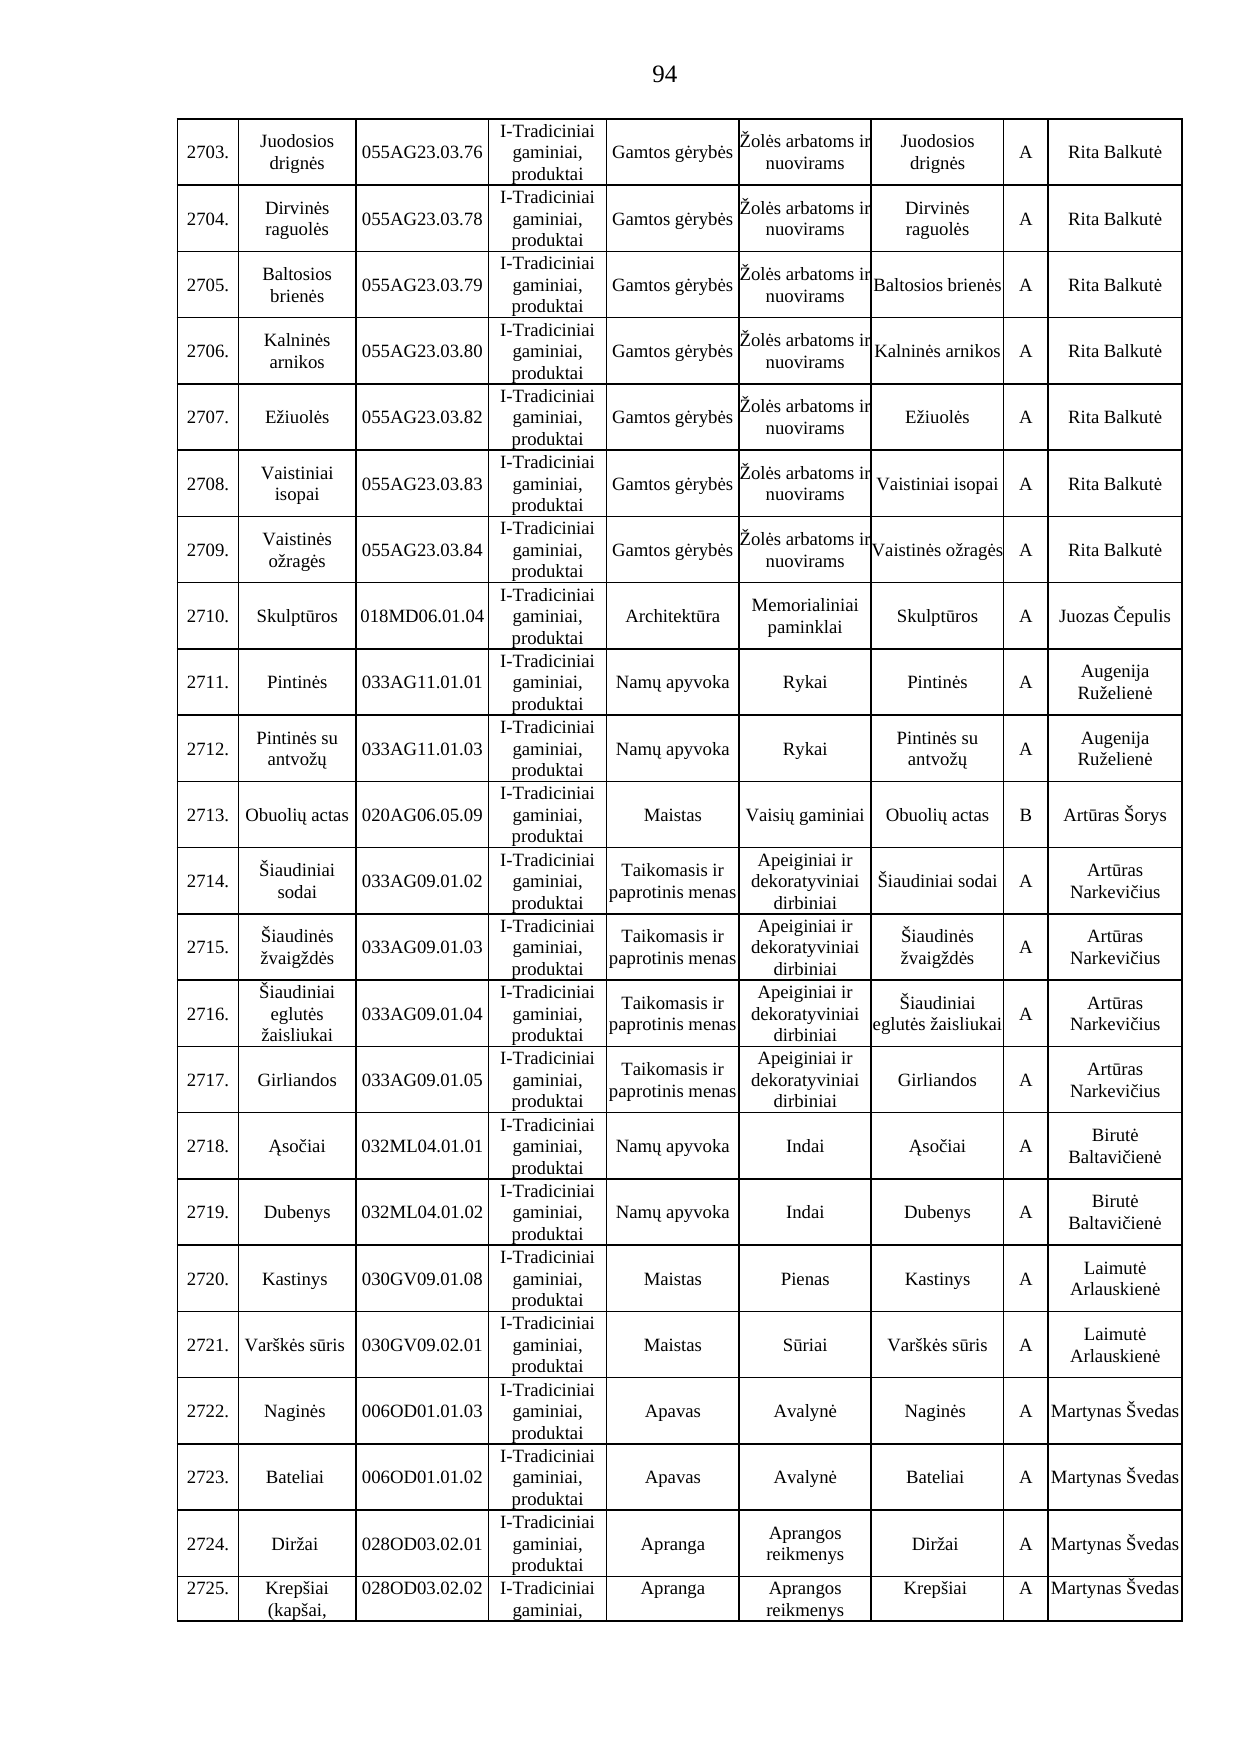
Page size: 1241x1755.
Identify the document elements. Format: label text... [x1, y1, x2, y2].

table_cell 028OD03.02.02 [357, 1577, 488, 1620]
table_cell Rita Balkutė [1049, 517, 1181, 582]
table_cell Gamtos gėrybės [607, 120, 738, 184]
table_cell A [1004, 915, 1047, 979]
table_cell Šiaudiniai eglutės žaisliukai [872, 981, 1003, 1046]
table_cell Maistas [607, 782, 738, 847]
table_cell A [1004, 517, 1047, 582]
table_cell Maistas [607, 1312, 738, 1377]
table_cell Gamtos gėrybės [607, 517, 738, 582]
table_cell Baltosios brienės [239, 252, 355, 317]
table_cell Gamtos gėrybės [607, 318, 738, 383]
table_cell Taikomasis ir paprotinis menas [607, 848, 738, 913]
table_cell 032ML04.01.02 [357, 1180, 488, 1244]
table_cell 033AG09.01.05 [357, 1047, 488, 1112]
table_cell A [1004, 981, 1047, 1046]
table_cell 2713. [178, 782, 238, 847]
table_cell Artūras Šorys [1049, 782, 1181, 847]
table_cell Pintinės su antvožų [872, 716, 1003, 781]
table_cell 033AG09.01.04 [357, 981, 488, 1046]
table_cell 2712. [178, 716, 238, 781]
table_cell 2723. [178, 1445, 238, 1509]
table_cell 2719. [178, 1180, 238, 1244]
table_cell I-Tradiciniai gaminiai, produktai [489, 981, 606, 1046]
table_cell A [1004, 1180, 1047, 1244]
table_cell 2711. [178, 650, 238, 714]
table_cell Apeiginiai ir dekoratyviniai dirbiniai [740, 981, 870, 1046]
table_cell Kalninės arnikos [872, 318, 1003, 383]
table_cell Rita Balkutė [1049, 385, 1181, 449]
table_cell Taikomasis ir paprotinis menas [607, 915, 738, 979]
table_cell A [1004, 1246, 1047, 1311]
table_cell 033AG09.01.02 [357, 848, 488, 913]
table_cell I-Tradiciniai gaminiai, produktai [489, 1312, 606, 1377]
table_cell 033AG09.01.03 [357, 915, 488, 979]
table_cell Apeiginiai ir dekoratyviniai dirbiniai [740, 848, 870, 913]
table_cell Rykai [740, 650, 870, 714]
table_cell Naginės [239, 1378, 355, 1443]
table_cell Ąsočiai [872, 1113, 1003, 1178]
table_cell Diržai [239, 1511, 355, 1576]
table_cell 2725. [178, 1577, 238, 1620]
table_cell 006OD01.01.02 [357, 1445, 488, 1509]
table_cell 028OD03.02.01 [357, 1511, 488, 1576]
table_cell A [1004, 1113, 1047, 1178]
table_cell I-Tradiciniai gaminiai, produktai [489, 517, 606, 582]
table_cell 033AG11.01.03 [357, 716, 488, 781]
table_cell Namų apyvoka [607, 716, 738, 781]
table_cell Martynas Švedas [1049, 1511, 1181, 1576]
table_cell Artūras Narkevičius [1049, 915, 1181, 979]
table_cell 006OD01.01.03 [357, 1378, 488, 1443]
table_cell Dubenys [239, 1180, 355, 1244]
table_cell 2709. [178, 517, 238, 582]
table_cell I-Tradiciniai gaminiai, produktai [489, 1180, 606, 1244]
table_cell Rykai [740, 716, 870, 781]
table_cell Žolės arbatoms ir nuovirams [740, 120, 870, 184]
table_cell A [1004, 1445, 1047, 1509]
table_cell 2706. [178, 318, 238, 383]
table_cell I-Tradiciniai gaminiai, produktai [489, 650, 606, 714]
table_cell 2708. [178, 451, 238, 516]
table_cell Apeiginiai ir dekoratyviniai dirbiniai [740, 915, 870, 979]
table_cell 2724. [178, 1511, 238, 1576]
table_cell 055AG23.03.80 [357, 318, 488, 383]
table_cell Dubenys [872, 1180, 1003, 1244]
table_cell 2710. [178, 583, 238, 648]
table_cell 018MD06.01.04 [357, 583, 488, 648]
table_cell Martynas Švedas [1049, 1577, 1181, 1620]
table_cell Laimutė Arlauskienė [1049, 1246, 1181, 1311]
table_cell 033AG11.01.01 [357, 650, 488, 714]
table_cell A [1004, 120, 1047, 184]
table_cell A [1004, 318, 1047, 383]
table_cell Maistas [607, 1246, 738, 1311]
table_cell Augenija Ruželienė [1049, 650, 1181, 714]
table_cell 055AG23.03.78 [357, 186, 488, 251]
table_cell Vaistinės ožragės [239, 517, 355, 582]
table_cell Vaisių gaminiai [740, 782, 870, 847]
table_cell Šiaudiniai eglutės žaisliukai [239, 981, 355, 1046]
table_cell Pintinės [239, 650, 355, 714]
table_cell I-Tradiciniai gaminiai, [489, 1577, 606, 1620]
table_cell Pienas [740, 1246, 870, 1311]
table_cell I-Tradiciniai gaminiai, produktai [489, 1445, 606, 1509]
table_cell A [1004, 252, 1047, 317]
table_cell Varškės sūris [239, 1312, 355, 1377]
table_cell 2721. [178, 1312, 238, 1377]
table_cell A [1004, 1047, 1047, 1112]
table_cell 055AG23.03.79 [357, 252, 488, 317]
table_cell Laimutė Arlauskienė [1049, 1312, 1181, 1377]
table_cell 055AG23.03.84 [357, 517, 488, 582]
table_cell Žolės arbatoms ir nuovirams [740, 318, 870, 383]
table_cell 2714. [178, 848, 238, 913]
table_cell Krepšiai (kapšai, [239, 1577, 355, 1620]
table_cell Artūras Narkevičius [1049, 981, 1181, 1046]
table_cell Vaistiniai isopai [872, 451, 1003, 516]
table_cell Šiaudiniai sodai [872, 848, 1003, 913]
table_cell 2707. [178, 385, 238, 449]
table_cell I-Tradiciniai gaminiai, produktai [489, 120, 606, 184]
table_cell 2720. [178, 1246, 238, 1311]
table_cell A [1004, 650, 1047, 714]
table_cell 2717. [178, 1047, 238, 1112]
table_cell Augenija Ruželienė [1049, 716, 1181, 781]
table_cell Diržai [872, 1511, 1003, 1576]
table_cell Juodosios drignės [239, 120, 355, 184]
table_cell 2722. [178, 1378, 238, 1443]
table_cell 2715. [178, 915, 238, 979]
table_cell 055AG23.03.82 [357, 385, 488, 449]
table_cell 2705. [178, 252, 238, 317]
table_cell Juodosios drignės [872, 120, 1003, 184]
table_cell Gamtos gėrybės [607, 252, 738, 317]
table_cell Žolės arbatoms ir nuovirams [740, 252, 870, 317]
table_cell Žolės arbatoms ir nuovirams [740, 517, 870, 582]
table_cell A [1004, 848, 1047, 913]
table_cell I-Tradiciniai gaminiai, produktai [489, 186, 606, 251]
table_cell I-Tradiciniai gaminiai, produktai [489, 1378, 606, 1443]
table_cell I-Tradiciniai gaminiai, produktai [489, 385, 606, 449]
table_cell Birutė Baltavičienė [1049, 1180, 1181, 1244]
table_cell A [1004, 385, 1047, 449]
table_cell A [1004, 186, 1047, 251]
table_cell 2704. [178, 186, 238, 251]
table_cell I-Tradiciniai gaminiai, produktai [489, 451, 606, 516]
table_cell I-Tradiciniai gaminiai, produktai [489, 1246, 606, 1311]
table_cell 055AG23.03.83 [357, 451, 488, 516]
table_cell Žolės arbatoms ir nuovirams [740, 186, 870, 251]
table_cell Indai [740, 1113, 870, 1178]
table_cell Girliandos [872, 1047, 1003, 1112]
table_cell Namų apyvoka [607, 1113, 738, 1178]
table_cell I-Tradiciniai gaminiai, produktai [489, 1113, 606, 1178]
table_cell Rita Balkutė [1049, 318, 1181, 383]
table_cell Žolės arbatoms ir nuovirams [740, 451, 870, 516]
table_cell Artūras Narkevičius [1049, 1047, 1181, 1112]
table_cell Skulptūros [872, 583, 1003, 648]
table_cell A [1004, 1312, 1047, 1377]
table_cell 032ML04.01.01 [357, 1113, 488, 1178]
table_cell Kastinys [239, 1246, 355, 1311]
table_cell I-Tradiciniai gaminiai, produktai [489, 583, 606, 648]
table_cell Gamtos gėrybės [607, 385, 738, 449]
table_cell Krepšiai [872, 1577, 1003, 1620]
table_cell A [1004, 1378, 1047, 1443]
table_cell I-Tradiciniai gaminiai, produktai [489, 252, 606, 317]
table_cell Sūriai [740, 1312, 870, 1377]
table_cell I-Tradiciniai gaminiai, produktai [489, 1047, 606, 1112]
table_cell Taikomasis ir paprotinis menas [607, 981, 738, 1046]
table_cell Šiaudinės žvaigždės [872, 915, 1003, 979]
table_cell Martynas Švedas [1049, 1378, 1181, 1443]
table_cell Ežiuolės [239, 385, 355, 449]
table_cell A [1004, 1511, 1047, 1576]
table_cell Rita Balkutė [1049, 186, 1181, 251]
table_cell 030GV09.01.08 [357, 1246, 488, 1311]
table_cell Skulptūros [239, 583, 355, 648]
table_cell I-Tradiciniai gaminiai, produktai [489, 848, 606, 913]
table_cell 2718. [178, 1113, 238, 1178]
table_cell Pintinės su antvožų [239, 716, 355, 781]
table_cell Vaistinės ožragės [872, 517, 1003, 582]
table_cell Birutė Baltavičienė [1049, 1113, 1181, 1178]
table_cell Kastinys [872, 1246, 1003, 1311]
table_cell Namų apyvoka [607, 650, 738, 714]
table_cell I-Tradiciniai gaminiai, produktai [489, 915, 606, 979]
table_cell Namų apyvoka [607, 1180, 738, 1244]
table_cell Bateliai [239, 1445, 355, 1509]
table_cell Varškės sūris [872, 1312, 1003, 1377]
table_cell I-Tradiciniai gaminiai, produktai [489, 782, 606, 847]
table_cell Šiaudinės žvaigždės [239, 915, 355, 979]
table_cell Juozas Čepulis [1049, 583, 1181, 648]
table_cell Avalynė [740, 1378, 870, 1443]
table_cell Rita Balkutė [1049, 252, 1181, 317]
table_cell I-Tradiciniai gaminiai, produktai [489, 318, 606, 383]
table_cell Indai [740, 1180, 870, 1244]
table_cell Apavas [607, 1445, 738, 1509]
table_cell A [1004, 1577, 1047, 1620]
table_cell Artūras Narkevičius [1049, 848, 1181, 913]
table_cell Baltosios brienės [872, 252, 1003, 317]
table_cell Rita Balkutė [1049, 451, 1181, 516]
table_cell Ąsočiai [239, 1113, 355, 1178]
table_cell Rita Balkutė [1049, 120, 1181, 184]
table_cell I-Tradiciniai gaminiai, produktai [489, 1511, 606, 1576]
table_cell A [1004, 583, 1047, 648]
table_cell Kalninės arnikos [239, 318, 355, 383]
table_cell Avalynė [740, 1445, 870, 1509]
table_cell Gamtos gėrybės [607, 186, 738, 251]
table_cell Taikomasis ir paprotinis menas [607, 1047, 738, 1112]
table_cell B [1004, 782, 1047, 847]
table_cell Apavas [607, 1378, 738, 1443]
table_cell Žolės arbatoms ir nuovirams [740, 385, 870, 449]
table_cell Girliandos [239, 1047, 355, 1112]
table_cell Martynas Švedas [1049, 1445, 1181, 1509]
table_cell Obuolių actas [872, 782, 1003, 847]
table_cell 2703. [178, 120, 238, 184]
table_cell Pintinės [872, 650, 1003, 714]
table_cell Vaistiniai isopai [239, 451, 355, 516]
table_cell Dirvinės raguolės [239, 186, 355, 251]
table_cell 020AG06.05.09 [357, 782, 488, 847]
table_cell I-Tradiciniai gaminiai, produktai [489, 716, 606, 781]
table_cell 2716. [178, 981, 238, 1046]
table_cell Apranga [607, 1577, 738, 1620]
table_cell Naginės [872, 1378, 1003, 1443]
table_cell Gamtos gėrybės [607, 451, 738, 516]
table_cell 055AG23.03.76 [357, 120, 488, 184]
table_cell Šiaudiniai sodai [239, 848, 355, 913]
table_cell Aprangos reikmenys [740, 1511, 870, 1576]
table_cell Bateliai [872, 1445, 1003, 1509]
table_cell Obuolių actas [239, 782, 355, 847]
table_cell Apranga [607, 1511, 738, 1576]
table_cell Aprangos reikmenys [740, 1577, 870, 1620]
table_cell Architektūra [607, 583, 738, 648]
table_cell Memorialiniai paminklai [740, 583, 870, 648]
table_cell 030GV09.02.01 [357, 1312, 488, 1377]
table_cell A [1004, 716, 1047, 781]
table_cell Ežiuolės [872, 385, 1003, 449]
table_cell A [1004, 451, 1047, 516]
table_cell Apeiginiai ir dekoratyviniai dirbiniai [740, 1047, 870, 1112]
table_cell Dirvinės raguolės [872, 186, 1003, 251]
